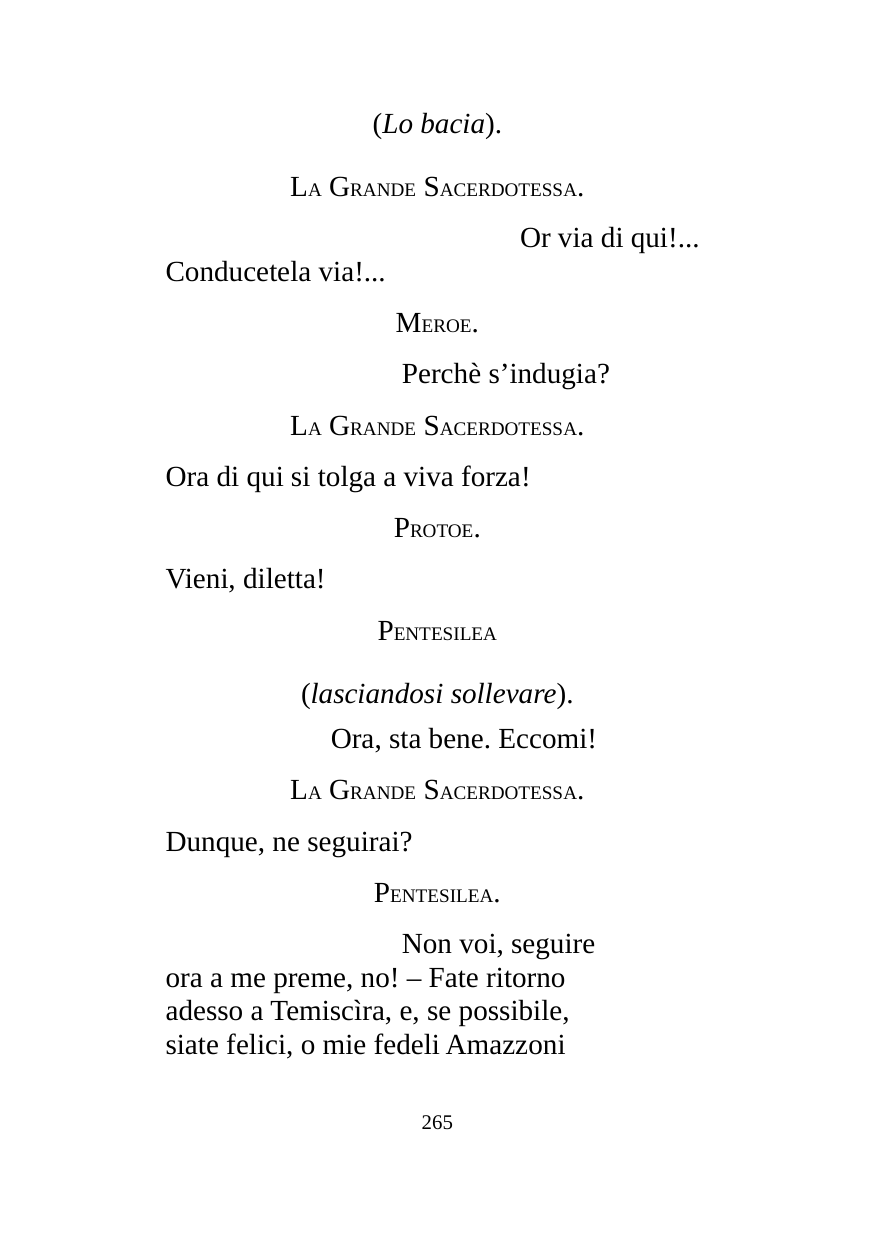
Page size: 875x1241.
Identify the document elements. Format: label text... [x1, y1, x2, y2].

text Meroe. [106, 305, 768, 339]
text (Lo bacia). [106, 106, 768, 140]
text Ora, sta bene. Eccomi! [165, 721, 768, 755]
text Vieni, diletta! [165, 562, 768, 595]
text Non voi, seguire ora a me preme, no! – Fate ritorno adesso a Temiscìra, e, se possibile, siate felici, o mie fedeli Amazzoni [165, 926, 768, 1060]
text La Grande Sacerdotessa. [106, 772, 768, 806]
text Ora di qui si tolga a viva forza! [165, 459, 768, 493]
text La Grande Sacerdotessa. [106, 169, 768, 203]
text Dunque, ne seguirai? [165, 824, 768, 857]
text Protoe. [106, 510, 768, 544]
text La Grande Sacerdotessa. [106, 408, 768, 441]
text Perchè s’indugia? [165, 357, 768, 390]
text Pentesilea [106, 613, 768, 646]
text (lasciandosi sollevare). [106, 676, 768, 709]
text Pentesilea. [106, 875, 768, 908]
text Or via di qui!... Conducetela via!... [165, 221, 768, 288]
